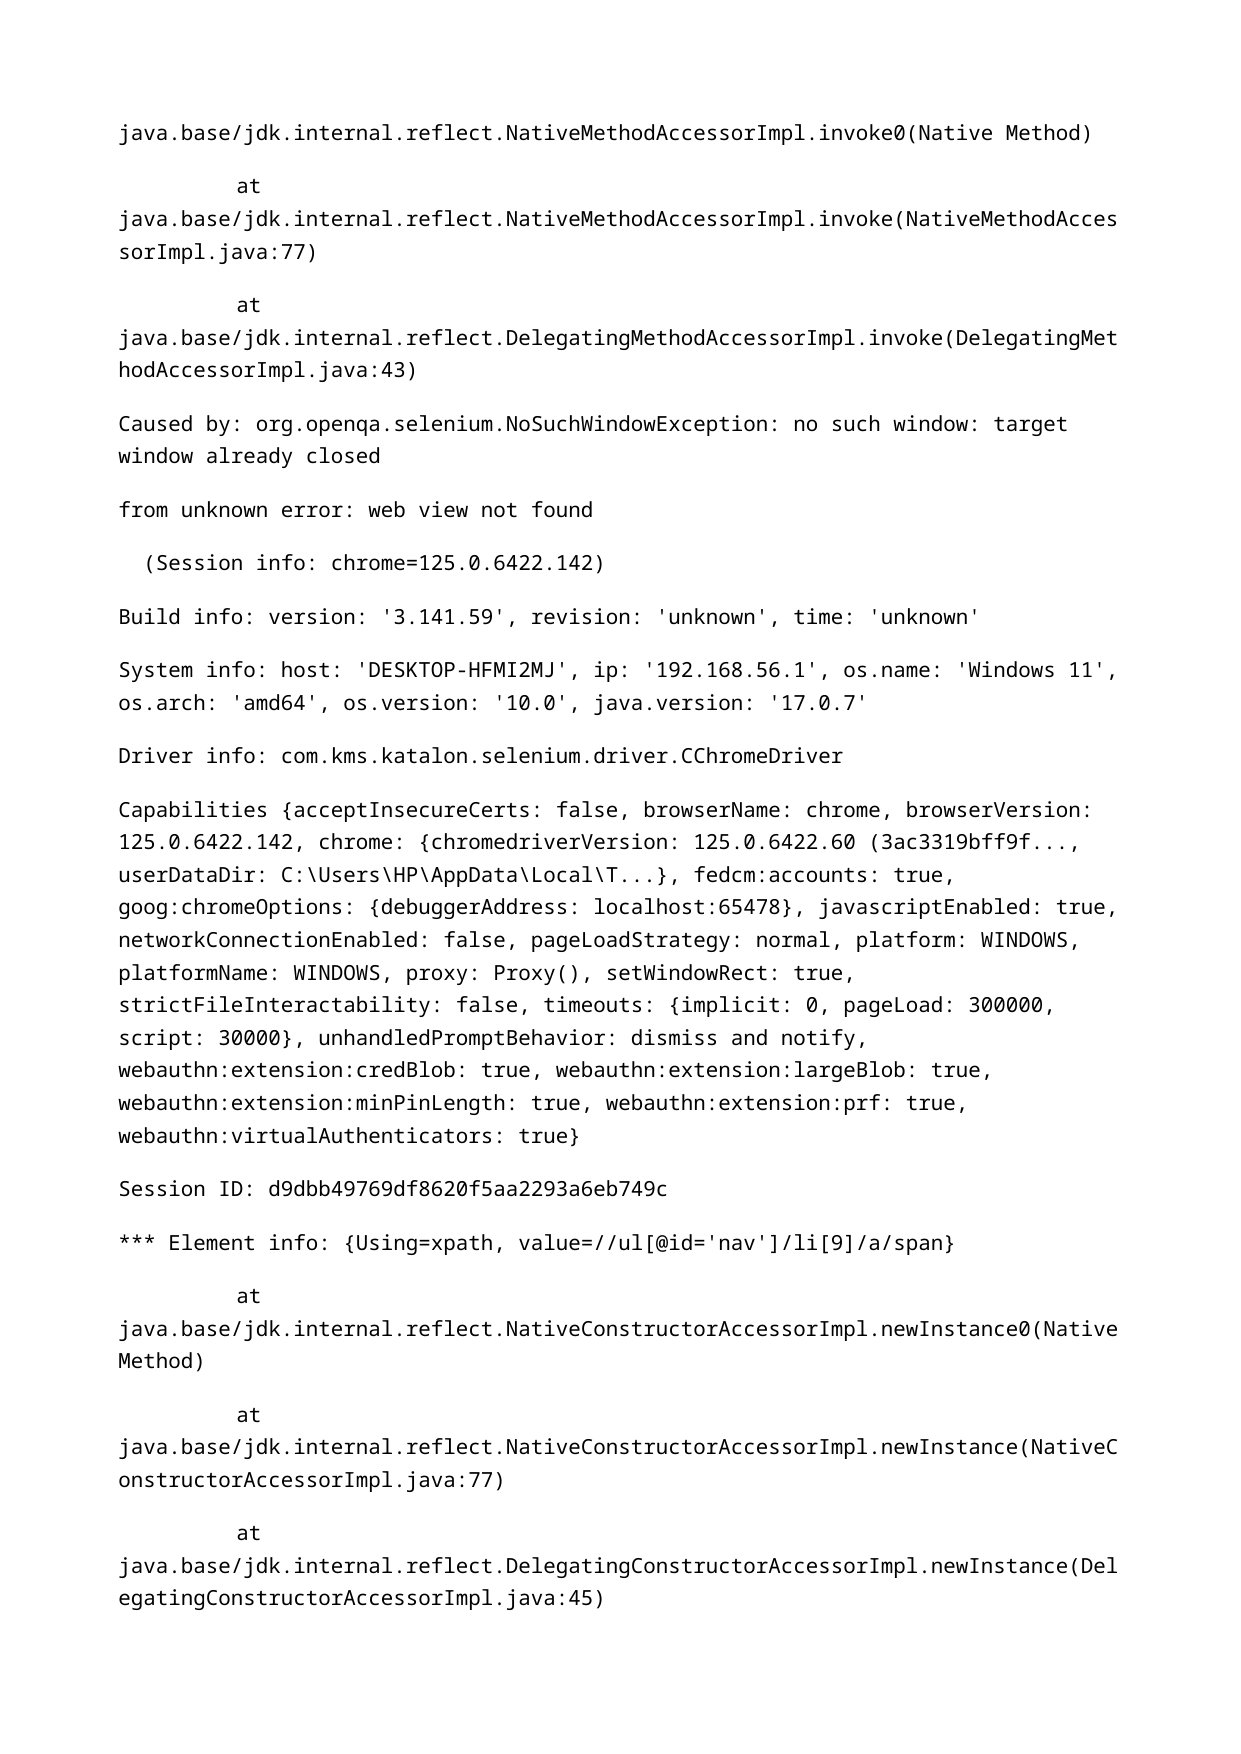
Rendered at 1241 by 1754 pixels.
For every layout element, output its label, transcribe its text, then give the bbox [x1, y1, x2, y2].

text java.base/jdk.internal.reflect.NativeMethodAccessorImpl.invoke0(Native Method) [118, 118, 1122, 147]
text at java.base/jdk.internal.reflect.NativeConstructorAccessorImpl.newInstance0(Native Method) [118, 1281, 1122, 1375]
text at java.base/jdk.internal.reflect.DelegatingMethodAccessorImpl.invoke(DelegatingMethodAccessorImpl.java:43) [118, 290, 1122, 384]
text Capabilities {acceptInsecureCerts: false, browserName: chrome, browserVersion: 125.0.6422.142, chrome: {chromedriverVersion: 125.0.6422.60 (3ac3319bff9f..., userDataDir: C:\Users\HP\AppData\Local\T...}, fedcm:accounts: true, goog:chromeOptions: {debuggerAddress: localhost:65478}, javascriptEnabled: true, networkConnectionEnabled: false, pageLoadStrategy: normal, platform: WINDOWS, platformName: WINDOWS, proxy: Proxy(), setWindowRect: true, strictFileInteractability: false, timeouts: {implicit: 0, pageLoad: 300000, script: 30000}, unhandledPromptBehavior: dismiss and notify, webauthn:extension:credBlob: true, webauthn:extension:largeBlob: true, webauthn:extension:minPinLength: true, webauthn:extension:prf: true, webauthn:virtualAuthenticators: true} [118, 795, 1122, 1149]
text from unknown error: web view not found [118, 495, 1122, 523]
text at java.base/jdk.internal.reflect.NativeConstructorAccessorImpl.newInstance(NativeConstructorAccessorImpl.java:77) [118, 1400, 1122, 1493]
text *** Element info: {Using=xpath, value=//ul[@id='nav']/li[9]/a/span} [118, 1228, 1122, 1256]
text Caused by: org.openqa.selenium.NoSuchWindowException: no such window: target window already closed [118, 409, 1122, 470]
text at java.base/jdk.internal.reflect.NativeMethodAccessorImpl.invoke(NativeMethodAccessorImpl.java:77) [118, 172, 1122, 265]
text Session ID: d9dbb49769df8620f5aa2293a6eb749c [118, 1174, 1122, 1203]
text Build info: version: '3.141.59', revision: 'unknown', time: 'unknown' [118, 602, 1122, 630]
text System info: host: 'DESKTOP-HFMI2MJ', ip: '192.168.56.1', os.name: 'Windows 11', os.arch: 'amd64', os.version: '10.0', java.version: '17.0.7' [118, 655, 1122, 716]
text at java.base/jdk.internal.reflect.DelegatingConstructorAccessorImpl.newInstance(DelegatingConstructorAccessorImpl.java:45) [118, 1518, 1122, 1612]
text Driver info: com.kms.katalon.selenium.driver.CChromeDriver [118, 741, 1122, 770]
text (Session info: chrome=125.0.6422.142) [118, 548, 1122, 577]
